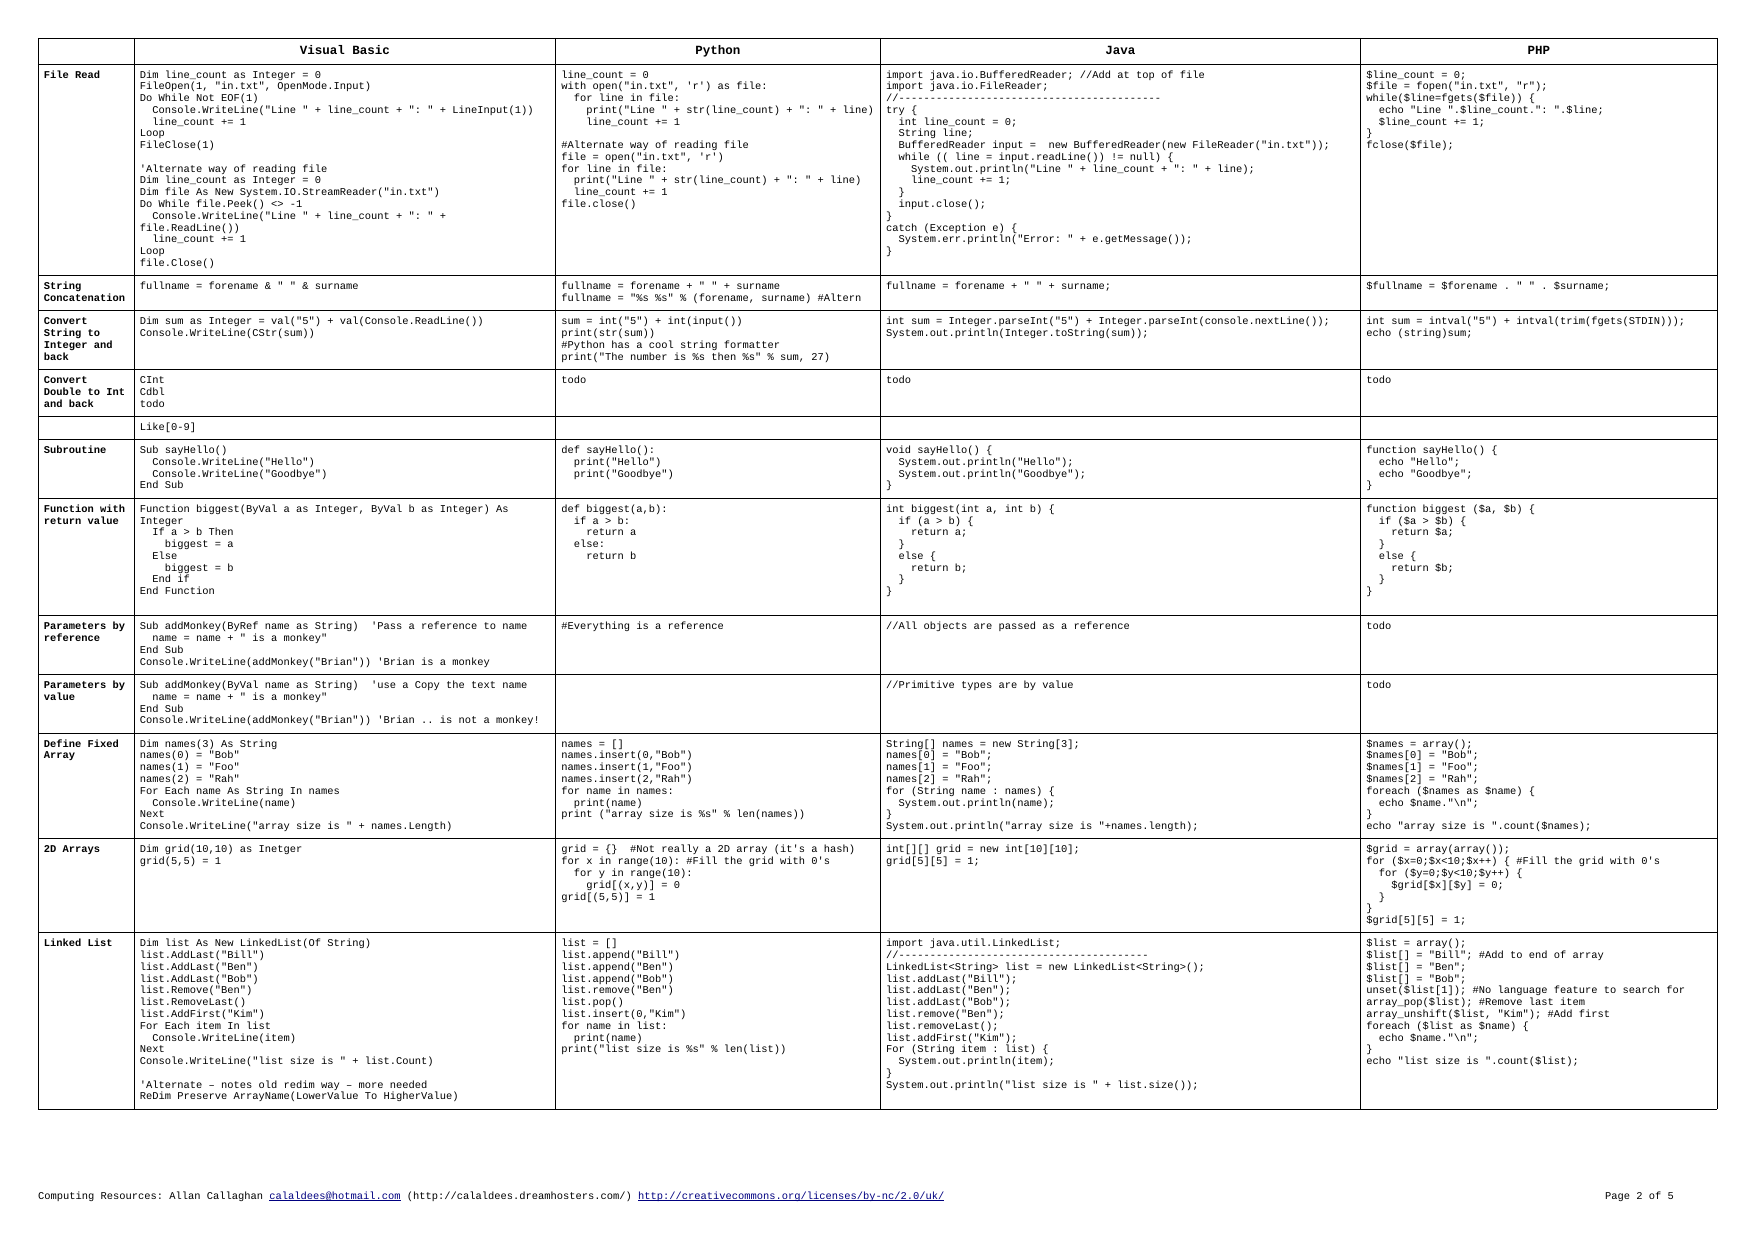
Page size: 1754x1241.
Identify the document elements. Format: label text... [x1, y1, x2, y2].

table_cell int sum = intval("5") + intval(trim(fgets(STDIN))); echo (string)sum; [1361, 311, 1717, 369]
table_cell File Read [39, 65, 134, 275]
table_cell //Primitive types are by value [881, 675, 1360, 733]
table_cell todo [556, 370, 880, 416]
table_cell todo [881, 370, 1360, 416]
table_cell int biggest(int a, int b) { if (a > b) { return a; } else { return b; } } [881, 499, 1360, 615]
table_header Python [556, 39, 880, 63]
table_cell import java.io.BufferedReader; //Add at top of file import java.io.FileReader; //------------------------------------------ try { int line_count = 0; String line; BufferedReader input = new BufferedReader(new FileReader("in.txt")); while (( line = input.readLine()) != null) { System.out.println("Line " + line_count + ": " + line); line_count += 1; } input.close(); } catch (Exception e) { System.err.println("Error: " + e.getMessage()); } [881, 65, 1360, 275]
table_cell [556, 417, 880, 439]
table_cell function sayHello() { echo "Hello"; echo "Goodbye"; } [1361, 440, 1717, 498]
table_cell //All objects are passed as a reference [881, 616, 1360, 674]
table_cell Parameters by reference [39, 616, 134, 674]
table_cell void sayHello() { System.out.println("Hello"); System.out.println("Goodbye"); } [881, 440, 1360, 498]
table_cell todo [1361, 675, 1717, 733]
table_cell def sayHello(): print("Hello") print("Goodbye") [556, 440, 880, 498]
table_cell Sub addMonkey(ByVal name as String) 'use a Copy the text name name = name + " is a monkey" End Sub Console.WriteLine(addMonkey("Brian")) 'Brian .. is not a monkey! [135, 675, 555, 733]
table_cell [39, 417, 134, 439]
table_cell Function with return value [39, 499, 134, 615]
table_cell todo [1361, 370, 1717, 416]
table_cell String Concatenation [39, 276, 134, 310]
table_cell Convert String to Integer and back [39, 311, 134, 369]
table_cell Dim line_count as Integer = 0 FileOpen(1, "in.txt", OpenMode.Input) Do While Not EOF(1) Console.WriteLine("Line " + line_count + ": " + LineInput(1)) line_count += 1 Loop FileClose(1) 'Alternate way of reading file Dim line_count as Integer = 0 Dim file As New System.IO.StreamReader("in.txt") Do While file.Peek() <> -1 Console.WriteLine("Line " + line_count + ": " + file.ReadLine()) line_count += 1 Loop file.Close() [135, 65, 555, 275]
table_cell todo [1361, 616, 1717, 674]
table_cell int[][] grid = new int[10][10]; grid[5][5] = 1; [881, 839, 1360, 932]
table_cell $grid = array(array()); for ($x=0;$x<10;$x++) { #Fill the grid with 0's for ($y=0;$y<10;$y++) { $grid[$x][$y] = 0; } } $grid[5][5] = 1; [1361, 839, 1717, 932]
table_cell Define Fixed Array [39, 734, 134, 838]
table_header Visual Basic [135, 39, 555, 63]
table_cell import java.util.LinkedList; //---------------------------------------- LinkedList<String> list = new LinkedList<String>(); list.addLast("Bill"); list.addLast("Ben"); list.addLast("Bob"); list.remove("Ben"); list.removeLast(); list.addFirst("Kim"); For (String item : list) { System.out.println(item); } System.out.println("list size is " + list.size()); [881, 933, 1360, 1109]
table_cell $list = array(); $list[] = "Bill"; #Add to end of array $list[] = "Ben"; $list[] = "Bob"; unset($list[1]); #No language feature to search for array_pop($list); #Remove last item array_unshift($list, "Kim"); #Add first foreach ($list as $name) { echo $name."\n"; } echo "list size is ".count($list); [1361, 933, 1717, 1109]
table_cell Sub addMonkey(ByRef name as String) 'Pass a reference to name name = name + " is a monkey" End Sub Console.WriteLine(addMonkey("Brian")) 'Brian is a monkey [135, 616, 555, 674]
table_cell Parameters by value [39, 675, 134, 733]
table_cell String[] names = new String[3]; names[0] = "Bob"; names[1] = "Foo"; names[2] = "Rah"; for (String name : names) { System.out.println(name); } System.out.println("array size is "+names.length); [881, 734, 1360, 838]
table_cell def biggest(a,b): if a > b: return a else: return b [556, 499, 880, 615]
table_cell Like[0-9] [135, 417, 555, 439]
table_cell Subroutine [39, 440, 134, 498]
table_cell sum = int("5") + int(input()) print(str(sum)) #Python has a cool string formatter print("The number is %s then %s" % sum, 27) [556, 311, 880, 369]
table_cell Convert Double to Int and back [39, 370, 134, 416]
table_cell Sub sayHello() Console.WriteLine("Hello") Console.WriteLine("Goodbye") End Sub [135, 440, 555, 498]
table_cell fullname = forename + " " + surname fullname = "%s %s" % (forename, surname) #Altern [556, 276, 880, 310]
table_cell $line_count = 0; $file = fopen("in.txt", "r"); while($line=fgets($file)) { echo "Line ".$line_count.": ".$line; $line_count += 1; } fclose($file); [1361, 65, 1717, 275]
table_cell [1361, 417, 1717, 439]
table_cell Dim names(3) As String names(0) = "Bob" names(1) = "Foo" names(2) = "Rah" For Each name As String In names Console.WriteLine(name) Next Console.WriteLine("array size is " + names.Length) [135, 734, 555, 838]
table_cell int sum = Integer.parseInt("5") + Integer.parseInt(console.nextLine()); System.out.println(Integer.toString(sum)); [881, 311, 1360, 369]
table_cell $names = array(); $names[0] = "Bob"; $names[1] = "Foo"; $names[2] = "Rah"; foreach ($names as $name) { echo $name."\n"; } echo "array size is ".count($names); [1361, 734, 1717, 838]
table_cell Dim list As New LinkedList(Of String) list.AddLast("Bill") list.AddLast("Ben") list.AddLast("Bob") list.Remove("Ben") list.RemoveLast() list.AddFirst("Kim") For Each item In list Console.WriteLine(item) Next Console.WriteLine("list size is " + list.Count) 'Alternate – notes old redim way – more needed ReDim Preserve ArrayName(LowerValue To HigherValue) [135, 933, 555, 1109]
table_cell fullname = forename + " " + surname; [881, 276, 1360, 310]
table_cell grid = {} #Not really a 2D array (it's a hash) for x in range(10): #Fill the grid with 0's for y in range(10): grid[(x,y)] = 0 grid[(5,5)] = 1 [556, 839, 880, 932]
table_cell [556, 675, 880, 733]
table_cell Dim sum as Integer = val("5") + val(Console.ReadLine()) Console.WriteLine(CStr(sum)) [135, 311, 555, 369]
table_cell Linked List [39, 933, 134, 1109]
table_cell 2D Arrays [39, 839, 134, 932]
table_cell Function biggest(ByVal a as Integer, ByVal b as Integer) As Integer If a > b Then biggest = a Else biggest = b End if End Function [135, 499, 555, 615]
table_cell CInt Cdbl todo [135, 370, 555, 416]
table_header [39, 39, 134, 63]
table_cell [881, 417, 1360, 439]
table_cell #Everything is a reference [556, 616, 880, 674]
table_cell fullname = forename & " " & surname [135, 276, 555, 310]
table_header PHP [1361, 39, 1717, 63]
table_cell names = [] names.insert(0,"Bob") names.insert(1,"Foo") names.insert(2,"Rah") for name in names: print(name) print ("array size is %s" % len(names)) [556, 734, 880, 838]
table_cell function biggest ($a, $b) { if ($a > $b) { return $a; } else { return $b; } } [1361, 499, 1717, 615]
table_cell Dim grid(10,10) as Inetger grid(5,5) = 1 [135, 839, 555, 932]
table_header Java [881, 39, 1360, 63]
table_cell line_count = 0 with open("in.txt", 'r') as file: for line in file: print("Line " + str(line_count) + ": " + line) line_count += 1 #Alternate way of reading file file = open("in.txt", 'r') for line in file: print("Line " + str(line_count) + ": " + line) line_count += 1 file.close() [556, 65, 880, 275]
table_cell list = [] list.append("Bill") list.append("Ben") list.append("Bob") list.remove("Ben") list.pop() list.insert(0,"Kim") for name in list: print(name) print("list size is %s" % len(list)) [556, 933, 880, 1109]
table_cell $fullname = $forename . " " . $surname; [1361, 276, 1717, 310]
